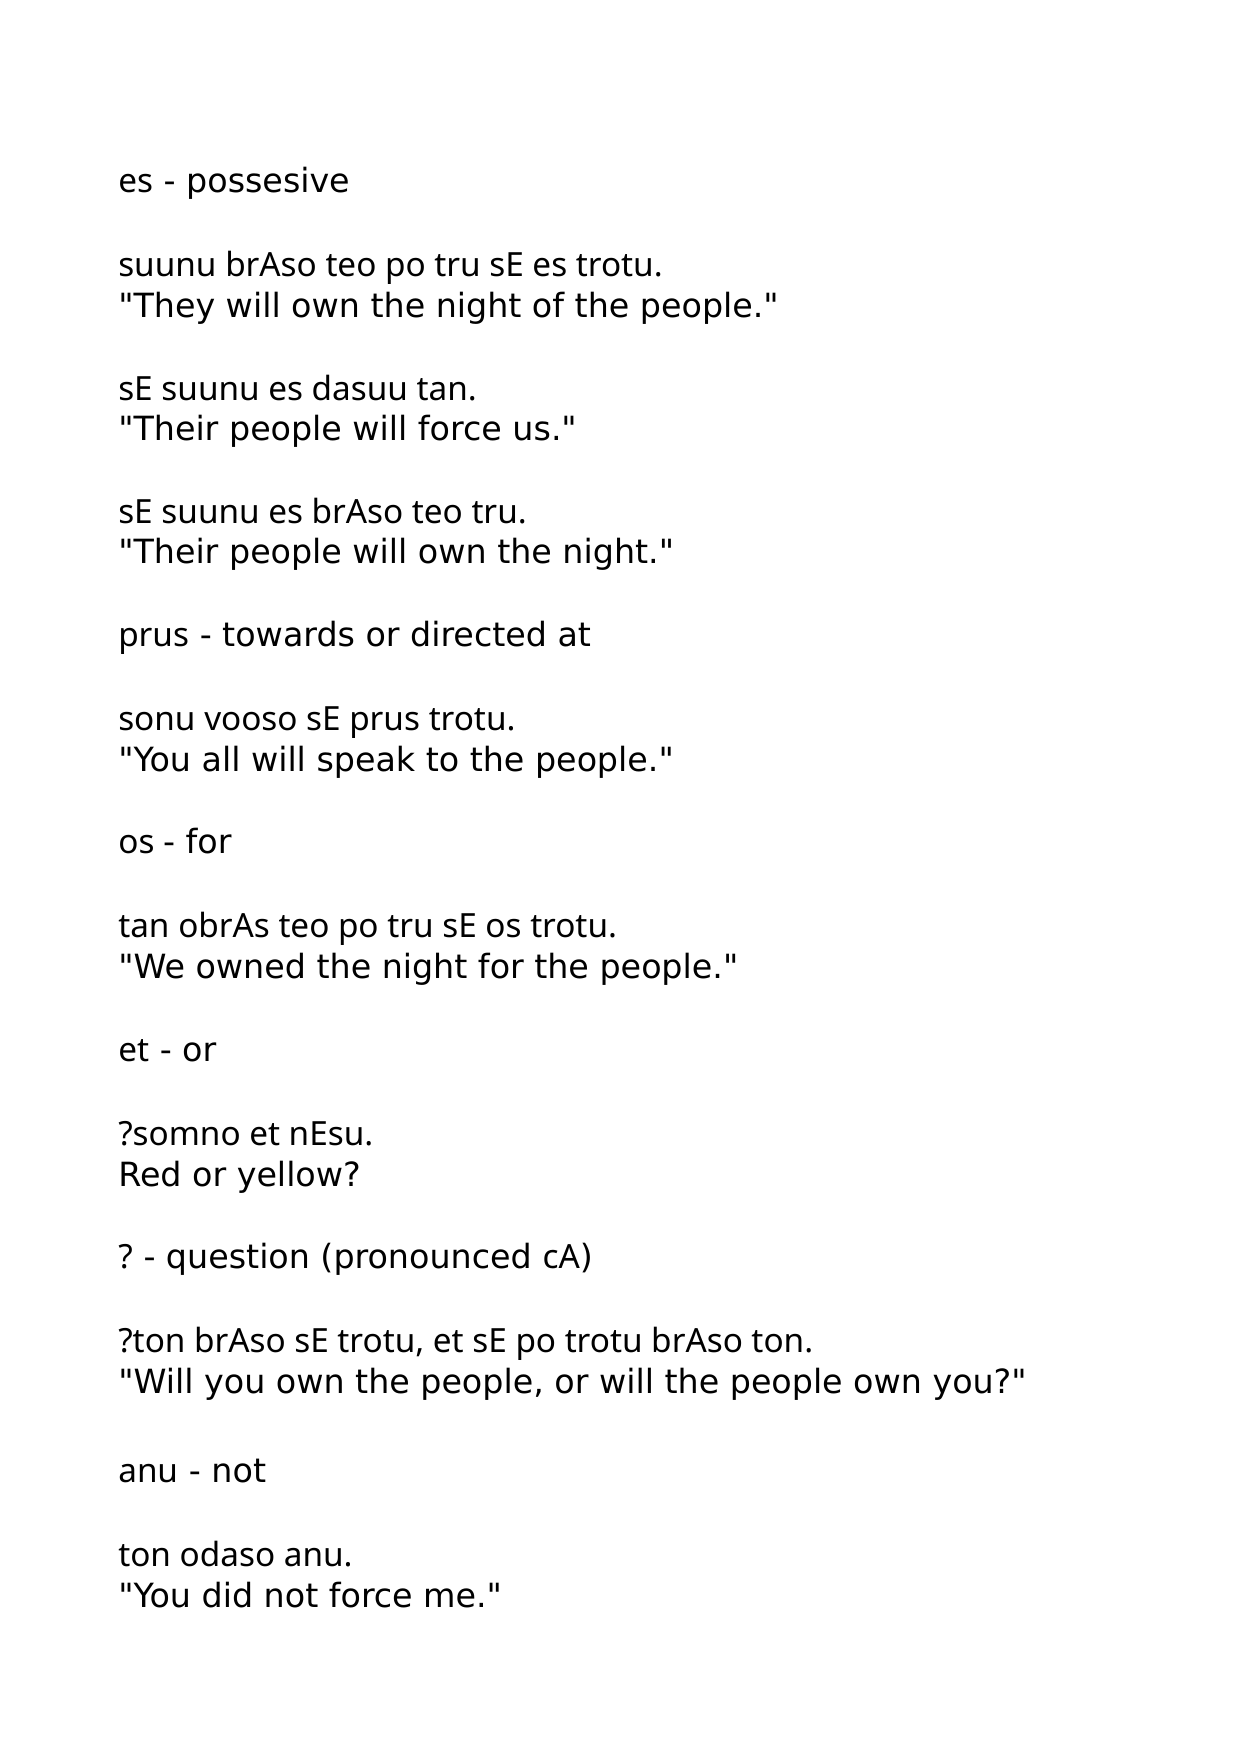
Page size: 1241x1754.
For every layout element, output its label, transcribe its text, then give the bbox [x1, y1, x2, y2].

text anu - not [118, 1447, 1122, 1492]
text es - possesive [118, 157, 1122, 202]
text ?ton brAso sE trotu, et sE po trotu brAso ton. [118, 1317, 1122, 1362]
text sonu vooso sE prus trotu. [118, 695, 1122, 740]
text tan obrAs teo po tru sE os trotu. [118, 902, 1122, 948]
text "They will own the night of the people." [118, 287, 1122, 326]
text "Their people will own the night." [118, 533, 1122, 572]
text "You all will speak to the people." [118, 740, 1122, 779]
text ?somno et nEsu. [118, 1110, 1122, 1155]
text sE suunu es brAso teo tru. [118, 487, 1122, 533]
text ? - question (pronounced cA) [118, 1233, 1122, 1278]
text "You did not force me." [118, 1576, 1122, 1615]
text "We owned the night for the people." [118, 948, 1122, 987]
text et - or [118, 1025, 1122, 1071]
text prus - towards or directed at [118, 611, 1122, 656]
text os - for [118, 818, 1122, 863]
text ton odaso anu. [118, 1531, 1122, 1576]
text suunu brAso teo po tru sE es trotu. [118, 241, 1122, 287]
text sE suunu es dasuu tan. [118, 364, 1122, 410]
text "Their people will force us." [118, 410, 1122, 449]
text "Will you own the people, or will the people own you?" [118, 1362, 1122, 1401]
text Red or yellow? [118, 1155, 1122, 1194]
